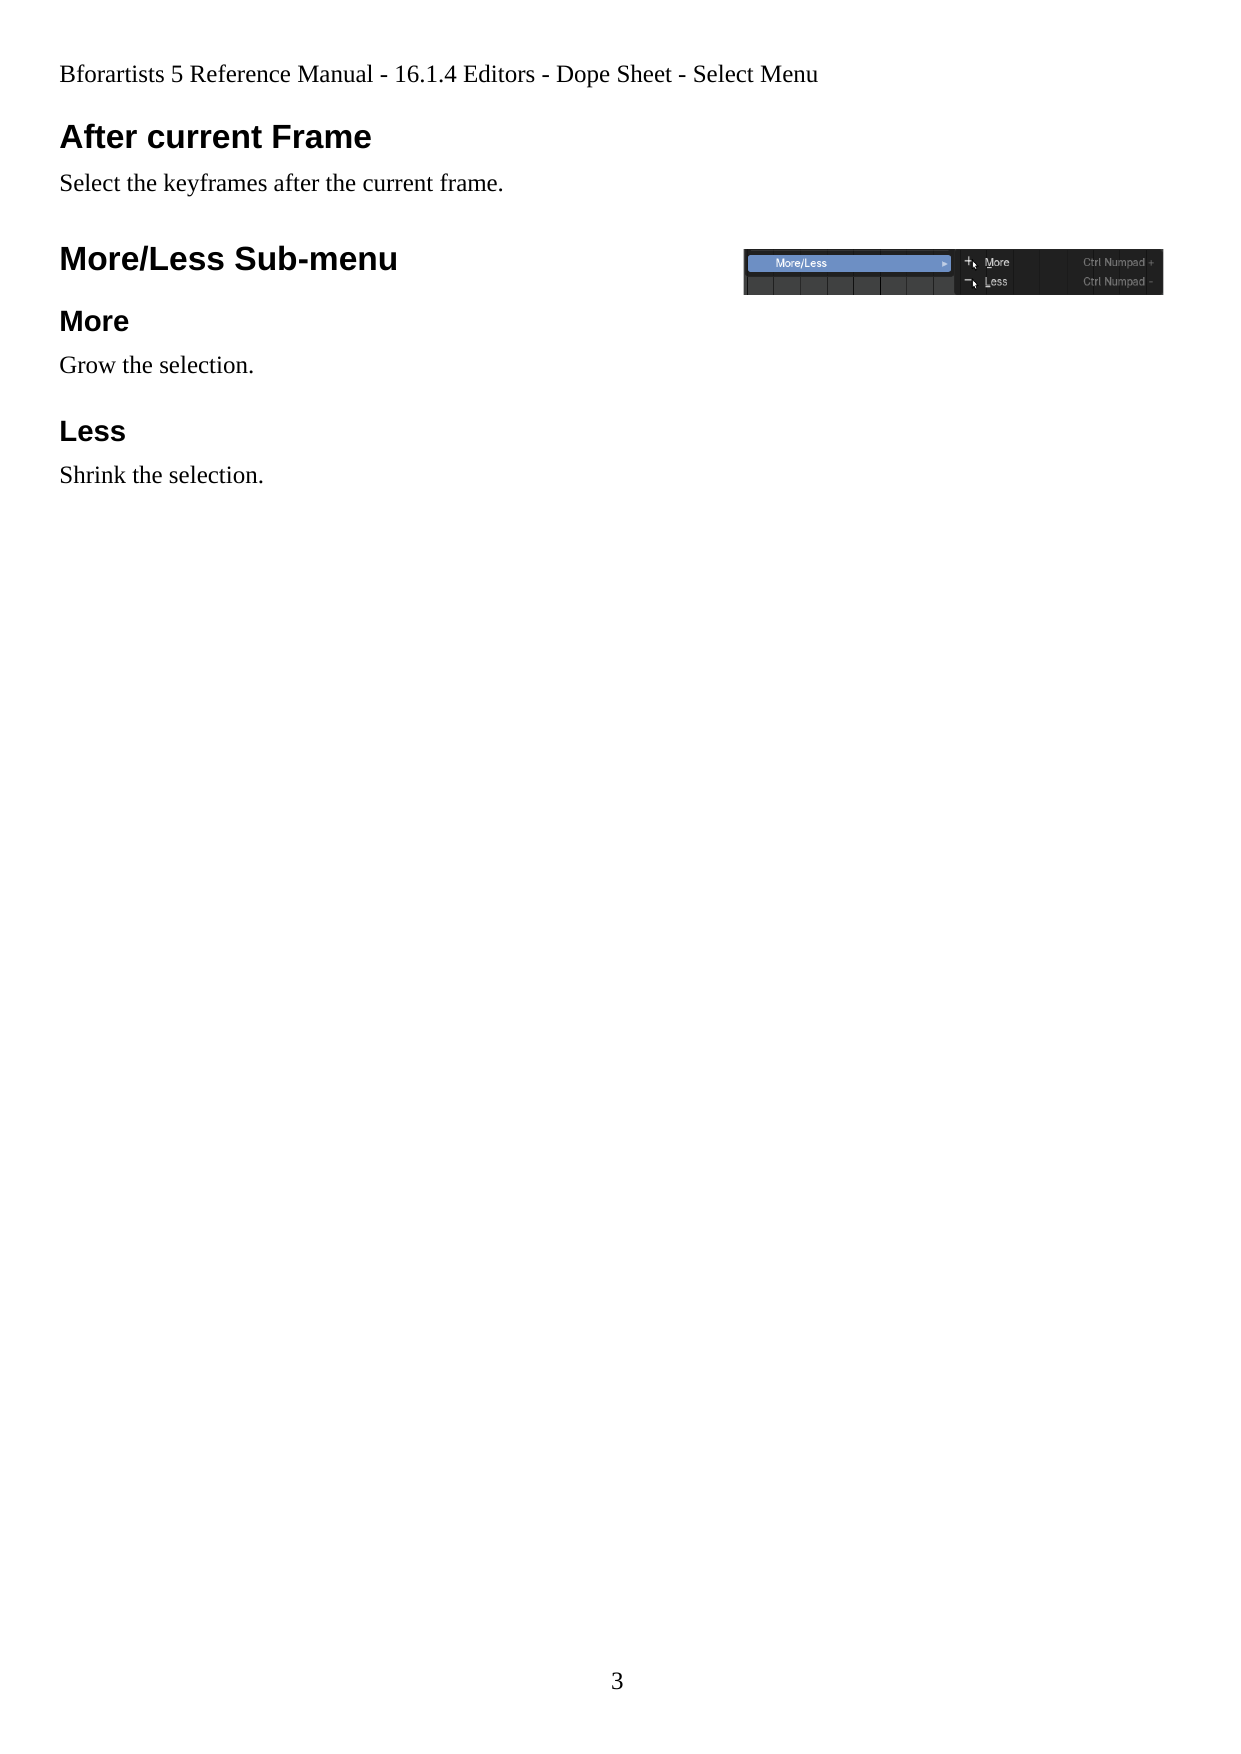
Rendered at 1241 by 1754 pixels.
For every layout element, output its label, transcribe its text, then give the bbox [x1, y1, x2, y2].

subtitle More [59, 304, 1181, 338]
subtitle After current Frame [59, 117, 1181, 156]
picture [743, 249, 1164, 295]
text Select the keyframes after the current frame. [59, 168, 1181, 197]
subtitle Less [59, 414, 1181, 448]
subtitle More/Less Sub-menu [59, 238, 1181, 277]
text Grow the selection. [59, 350, 1181, 379]
text Shrink the selection. [59, 460, 1181, 489]
